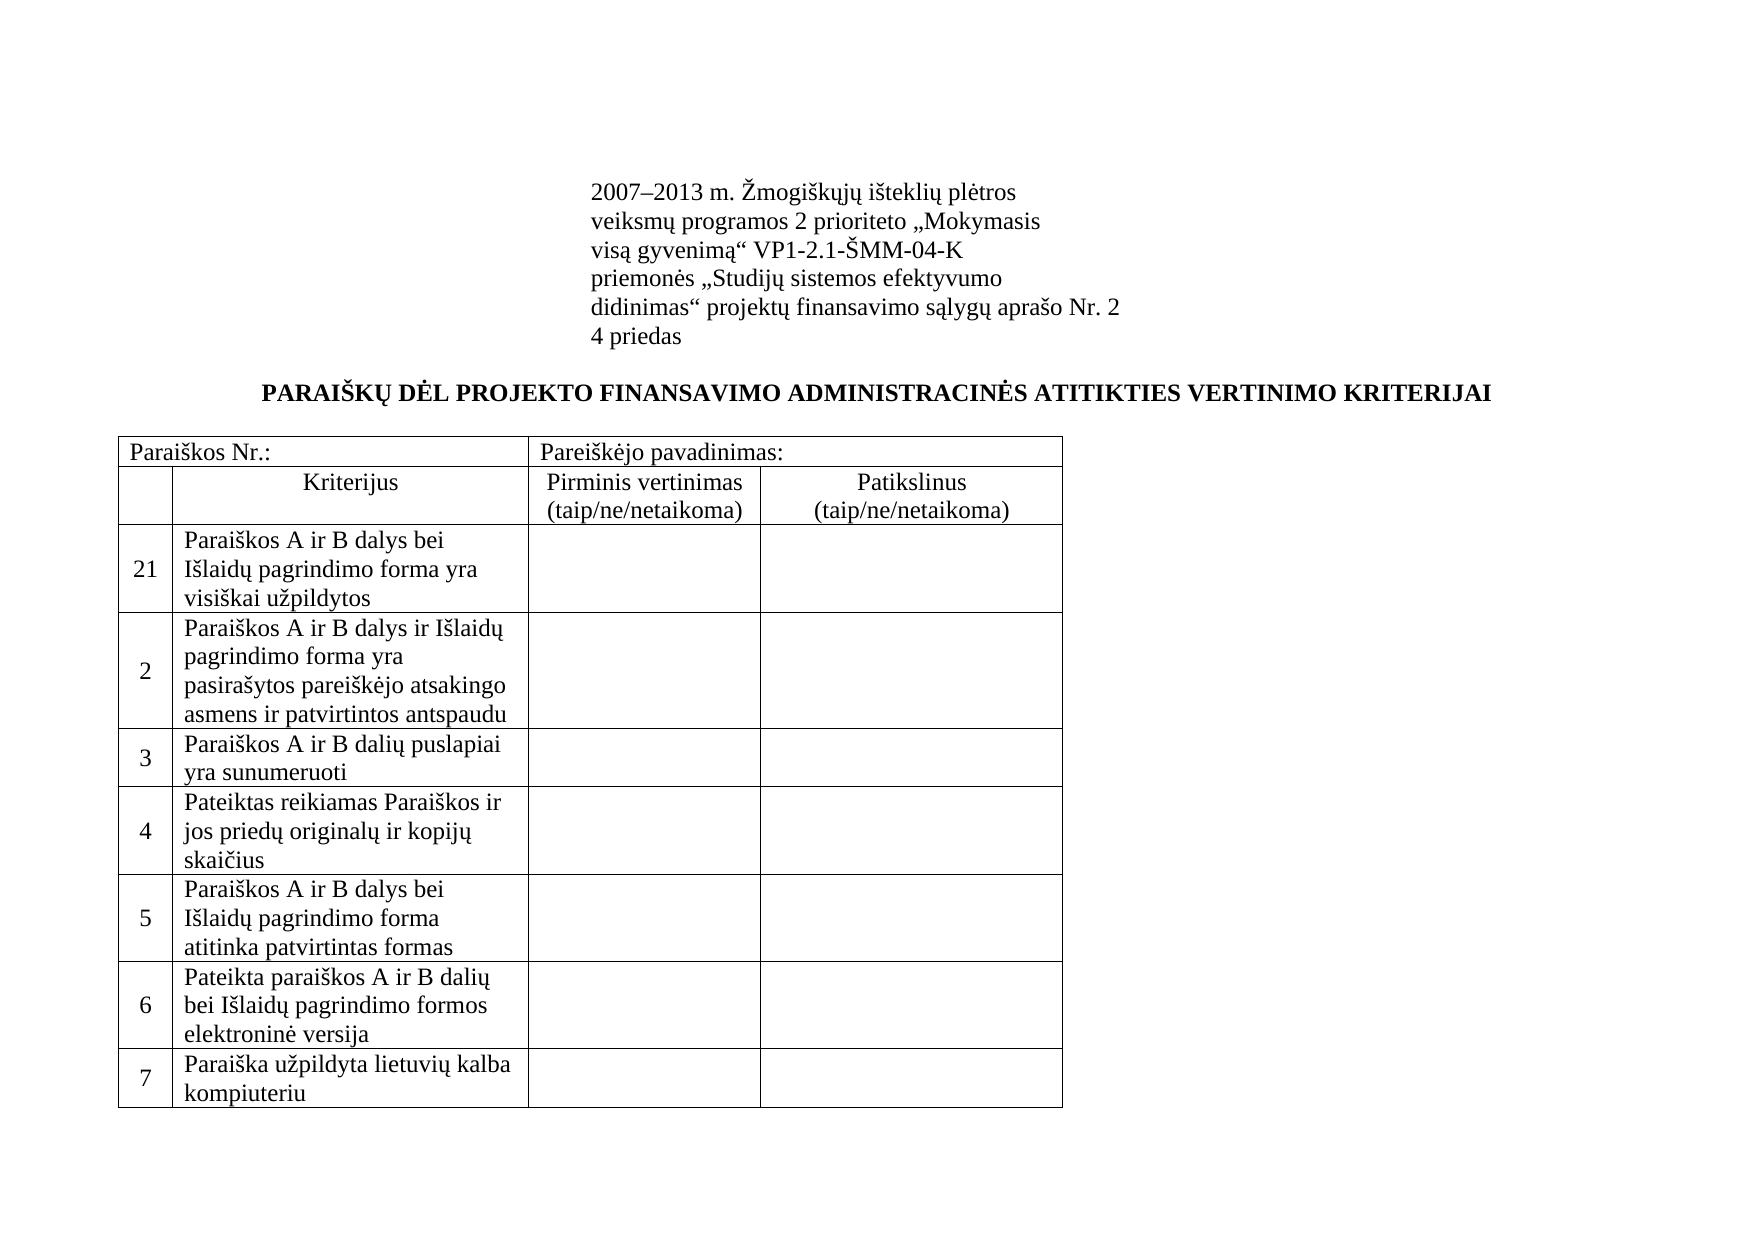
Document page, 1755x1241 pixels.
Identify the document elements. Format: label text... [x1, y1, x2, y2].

table_cell 3 [119, 729, 172, 786]
text priemonės „Studijų sistemos efektyvumo [591, 263, 1636, 292]
table_cell Paraiška užpildyta lietuvių kalba kompiuteriu [173, 1049, 528, 1107]
table_cell [529, 729, 760, 786]
table_cell Pateikta paraiškos A ir B dalių bei Išlaidų pagrindimo formos elektroninė versija [173, 962, 528, 1048]
table_cell [529, 962, 760, 1048]
table_cell Kriterijus [173, 467, 528, 524]
table_cell Pateiktas reikiamas Paraiškos ir jos priedų originalų ir kopijų skaičius [173, 787, 528, 873]
table_cell Paraiškos A ir B dalys bei Išlaidų pagrindimo forma atitinka patvirtintas formas [173, 875, 528, 961]
table_cell 6 [119, 962, 172, 1048]
table_cell 21 [119, 525, 172, 612]
text veiksmų programos 2 prioriteto „Mokymasis [591, 206, 1636, 235]
table_cell [761, 729, 1062, 786]
table_cell Paraiškos A ir B dalys ir Išlaidų pagrindimo forma yra pasirašytos pareiškėjo atsakingo asmens ir patvirtintos antspaudu [173, 613, 528, 728]
table_cell Patikslinus (taip/ne/netaikoma) [761, 467, 1062, 524]
text 4 priedas [591, 321, 1636, 350]
text 2007–2013 m. Žmogiškųjų išteklių plėtros [591, 177, 1636, 206]
table_cell [529, 875, 760, 961]
text visą gyvenimą“ VP1-2.1-ŠMM-04-K [591, 235, 1636, 263]
table_cell [761, 613, 1062, 728]
text PARAIŠKŲ DĖL PROJEKTO FINANSAVIMO ADMINISTRACINĖS ATITIKTIES VERTINIMO KRITERIJAI [118, 378, 1636, 407]
table_cell [761, 525, 1062, 612]
table_cell [529, 613, 760, 728]
table_cell [761, 962, 1062, 1048]
table_cell [119, 467, 172, 524]
table_cell [529, 787, 760, 873]
text didinimas“ projektų finansavimo sąlygų aprašo Nr. 2 [591, 292, 1636, 321]
table_cell [761, 787, 1062, 873]
table_cell [761, 875, 1062, 961]
table_header Pareiškėjo pavadinimas: [529, 437, 1062, 466]
table_cell Paraiškos A ir B dalys bei Išlaidų pagrindimo forma yra visiškai užpildytos [173, 525, 528, 612]
table_cell Paraiškos A ir B dalių puslapiai yra sunumeruoti [173, 729, 528, 786]
table_cell [529, 1049, 760, 1107]
table_cell [761, 1049, 1062, 1107]
table_cell [529, 525, 760, 612]
table_cell Pirminis vertinimas (taip/ne/netaikoma) [529, 467, 760, 524]
table_cell 4 [119, 787, 172, 873]
table_cell 2 [119, 613, 172, 728]
table_cell 5 [119, 875, 172, 961]
table_cell 7 [119, 1049, 172, 1107]
table_header Paraiškos Nr.: [119, 437, 528, 466]
